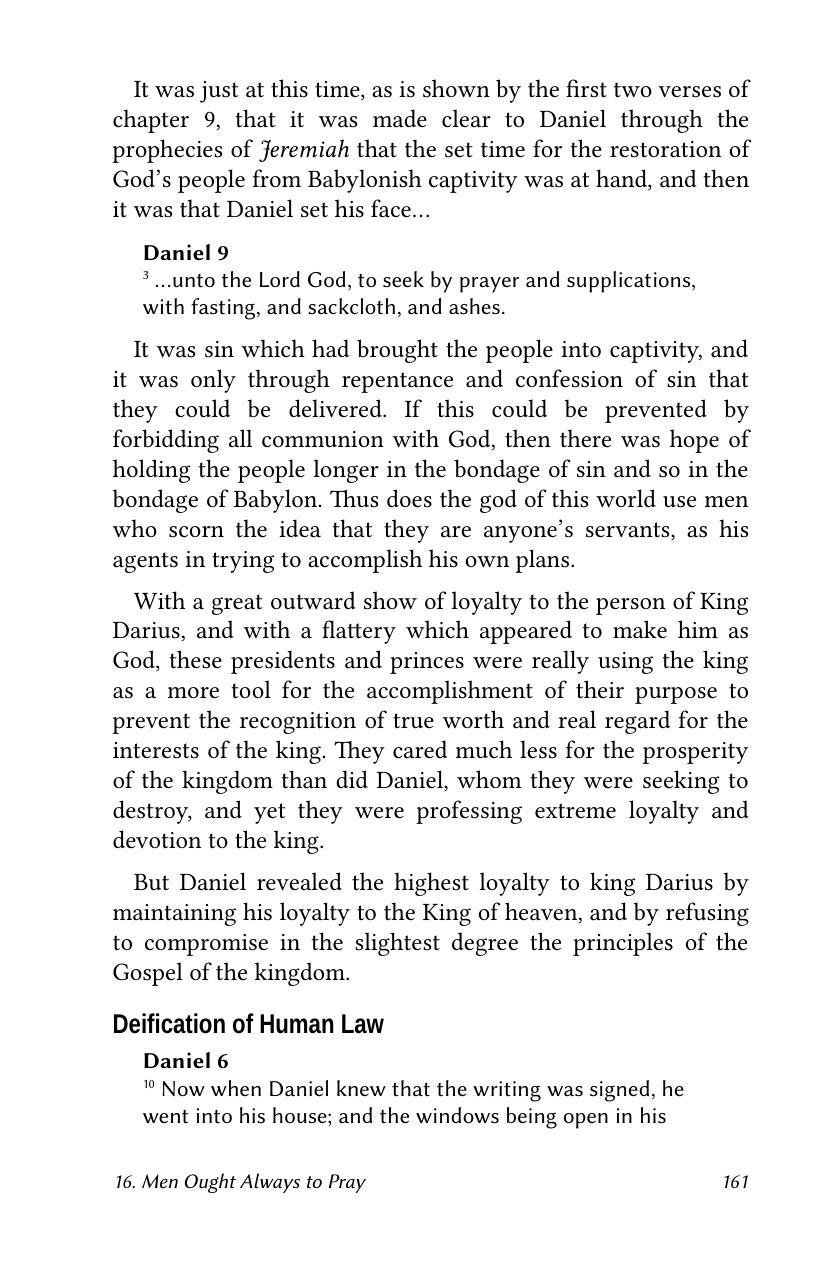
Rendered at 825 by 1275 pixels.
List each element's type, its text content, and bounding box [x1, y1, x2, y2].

text It was sin which had brought the people into captivity, and it was only through repentance and confession of sin that they could be delivered. If this could be prevented by forbidding all communion with God, then there was hope of holding the people longer in the bondage of sin and so in the bondage of Babylon. Thus does the god of this world use men who scorn the idea that they are anyone’s servants, as his agents in trying to accomplish his own plans. [112, 335, 750, 573]
text With a great outward show of loyalty to the person of King Darius, and with a flattery which appeared to make him as God, these presidents and princes were really using the king as a more tool for the accomplishment of their purpose to prevent the recognition of true worth and real regard for the interests of the king. They cared much less for the prosperity of the kingdom than did Daniel, whom they were seeking to destroy, and yet they were professing extreme loyalty and devotion to the king. [112, 587, 750, 854]
text 10 Now when Daniel knew that the writing was signed, he went into his house; and the windows being open in his [142, 1076, 720, 1129]
text But Daniel revealed the highest loyalty to king Darius by maintaining his loyalty to the King of heaven, and by refusing to compromise in the slightest degree the principles of the Gospel of the kingdom. [112, 868, 750, 986]
text Daniel 9 [142, 239, 750, 266]
subtitle Deification of Human Law [112, 1008, 750, 1039]
text 3 ...unto the Lord God, to seek by prayer and supplications, with fasting, and sackcloth, and ashes. [142, 267, 720, 320]
text Daniel 6 [142, 1048, 750, 1074]
text It was just at this time, as is shown by the first two verses of chapter 9, that it was made clear to Daniel through the prophecies of Jeremiah that the set time for the restoration of God’s people from Babylonish captivity was at hand, and then it was that Daniel set his face… [112, 75, 750, 223]
